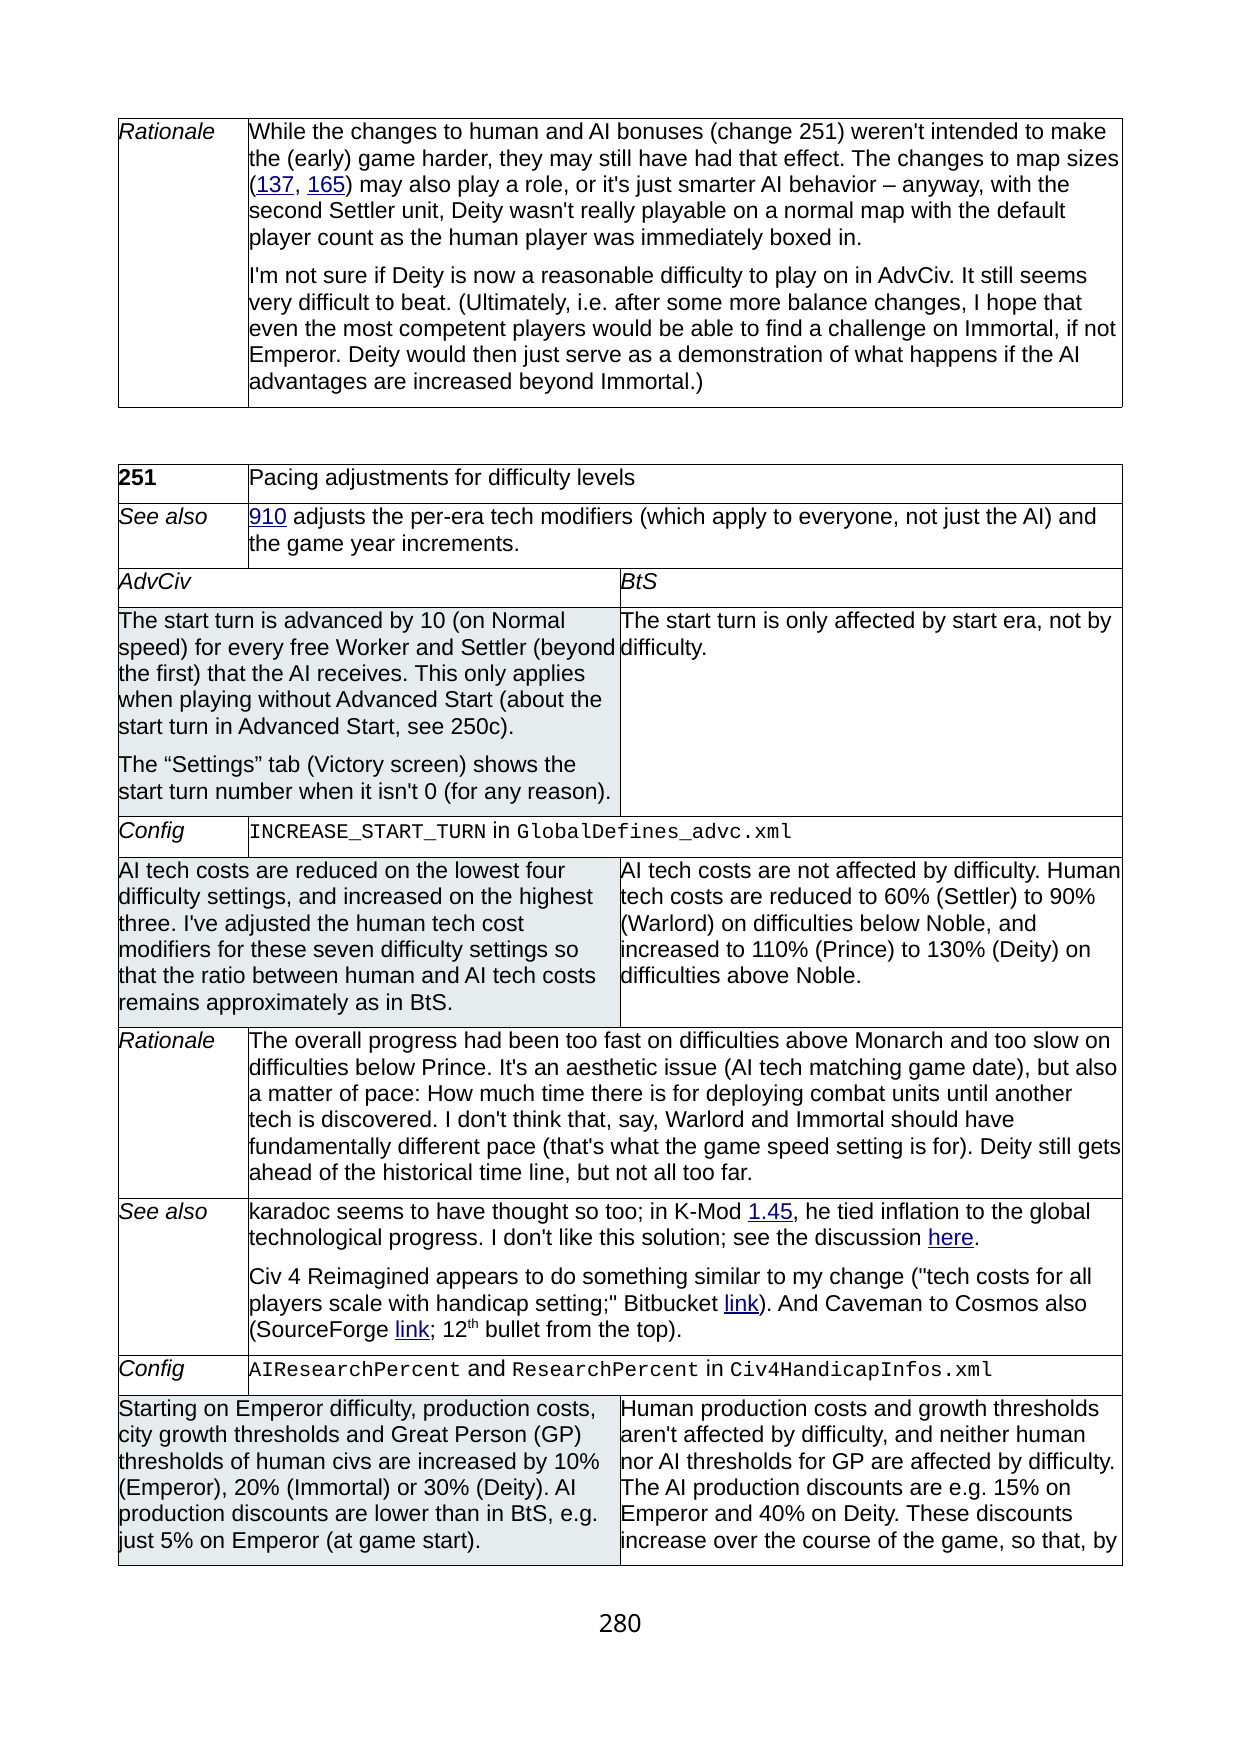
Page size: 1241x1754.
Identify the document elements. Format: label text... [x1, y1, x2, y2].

table_cell The start turn is only affected by start era, not by difficulty. [621, 608, 1122, 816]
table_cell INCREASE_START_TURN in GlobalDefines_advc.xml [249, 817, 1122, 857]
table_cell See also [119, 504, 248, 568]
table_cell Human production costs and growth thresholds aren't affected by difficulty, and neither human nor AI thresholds for GP are affected by difficulty. The AI production discounts are e.g. 15% on Emperor and 40% on Deity. These discounts increase over the course of the game, so that, by [621, 1396, 1122, 1565]
table_cell 910 adjusts the per-era tech modifiers (which apply to everyone, not just the AI) and the game year increments. [249, 504, 1122, 568]
table_cell AdvCiv [119, 569, 620, 607]
table_cell Rationale [119, 1028, 248, 1198]
table_header 251 [119, 465, 248, 503]
table_cell Config [119, 817, 248, 857]
table_cell AI tech costs are not affected by difficulty. Human tech costs are reduced to 60% (Settler) to 90% (Warlord) on difficulties below Noble, and increased to 110% (Prince) to 130% (Deity) on difficulties above Noble. [621, 858, 1122, 1027]
table_cell karadoc seems to have thought so too; in K-Mod 1.45, he tied inflation to the global technological progress. I don't like this solution; see the discussion here. Civ 4 Reimagined appears to do something similar to my change ("tech costs for all players scale with handicap setting;" Bitbucket link). And Caveman to Cosmos also (SourceForge link; 12th bullet from the top). [249, 1199, 1122, 1354]
table_cell AI tech costs are reduced on the lowest four difficulty settings, and increased on the highest three. I've adjusted the human tech cost modifiers for these seven difficulty settings so that the ratio between human and AI tech costs remains approximately as in BtS. [119, 858, 620, 1027]
table_cell The start turn is advanced by 10 (on Normal speed) for every free Worker and Settler (beyond the first) that the AI receives. This only applies when playing without Advanced Start (about the start turn in Advanced Start, see 250c). The “Settings” tab (Victory screen) shows the start turn number when it isn't 0 (for any reason). [119, 608, 620, 816]
table_cell Rationale [119, 119, 248, 407]
table_cell BtS [621, 569, 1122, 607]
table_cell Starting on Emperor difficulty, production costs, city growth thresholds and Great Person (GP) thresholds of human civs are increased by 10% (Emperor), 20% (Immortal) or 30% (Deity). AI production discounts are lower than in BtS, e.g. just 5% on Emperor (at game start). [119, 1396, 620, 1565]
table_header Pacing adjustments for difficulty levels [249, 465, 1122, 503]
table_cell While the changes to human and AI bonuses (change 251) weren't intended to make the (early) game harder, they may still have had that effect. The changes to map sizes (137, 165) may also play a role, or it's just smarter AI behavior – anyway, with the second Settler unit, Deity wasn't really playable on a normal map with the default player count as the human player was immediately boxed in. I'm not sure if Deity is now a reasonable difficulty to play on in AdvCiv. It still seems very difficult to beat. (Ultimately, i.e. after some more balance changes, I hope that even the most competent players would be able to find a challenge on Immortal, if not Emperor. Deity would then just serve as a demonstration of what happens if the AI advantages are increased beyond Immortal.) [249, 119, 1122, 407]
table_cell AIResearchPercent and ResearchPercent in Civ4HandicapInfos.xml [249, 1356, 1122, 1395]
table_cell The overall progress had been too fast on difficulties above Monarch and too slow on difficulties below Prince. It's an aesthetic issue (AI tech matching game date), but also a matter of pace: How much time there is for deploying combat units until another tech is discovered. I don't think that, say, Warlord and Immortal should have fundamentally different pace (that's what the game speed setting is for). Deity still gets ahead of the historical time line, but not all too far. [249, 1028, 1122, 1198]
table_cell See also [119, 1199, 248, 1354]
table_cell Config [119, 1356, 248, 1395]
